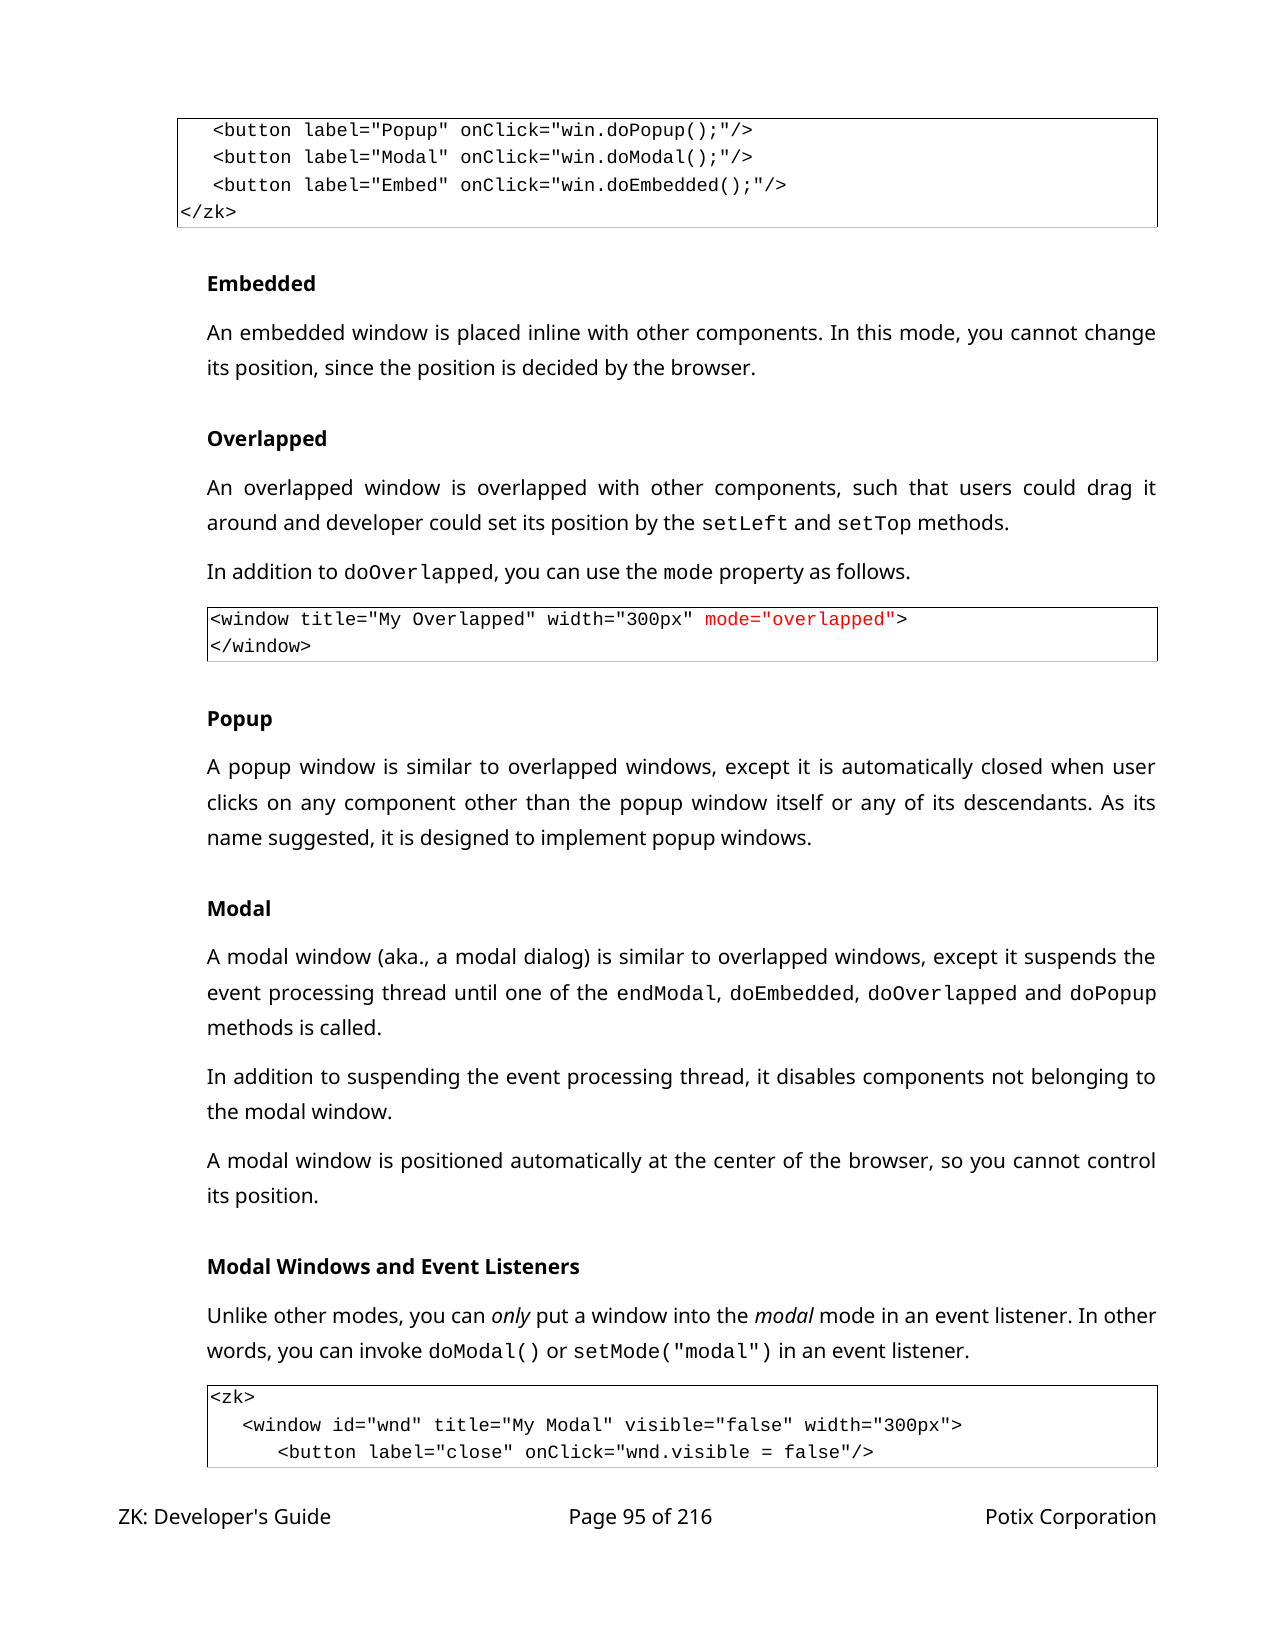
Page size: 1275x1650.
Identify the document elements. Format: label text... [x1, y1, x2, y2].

text An overlapped window is overlapped with other components, such that users could drag it around and developer could set its position by the setLeft and setTop methods. [207, 473, 1157, 537]
text In addition to suspending the event processing thread, it disables components not belonging to the modal window. [207, 1062, 1157, 1126]
subtitle Popup [207, 704, 1157, 732]
text In addition to doOverlapped, you can use the mode property as follows. [207, 557, 1157, 586]
text <window id="wnd" title="My Modal" visible="false" width="300px"> [208, 1412, 1157, 1437]
subtitle Embedded [207, 269, 1157, 298]
text </zk> [178, 200, 1157, 227]
text </window> [208, 634, 1157, 661]
text A modal window (aka., a modal dialog) is similar to overlapped windows, except it suspends the event processing thread until one of the endModal, doEmbedded, doOverlapped and doPopup methods is called. [207, 942, 1157, 1041]
text A modal window is positioned automatically at the center of the browser, so you cannot control its position. [207, 1146, 1157, 1209]
text A popup window is similar to overlapped windows, except it is automatically closed when user clicks on any component other than the popup window itself or any of its descendants. As its name suggested, it is designed to implement popup windows. [207, 752, 1157, 851]
text An embedded window is placed inline with other components. In this mode, you cannot change its position, since the position is decided by the browser. [207, 318, 1157, 382]
text Unlike other modes, you can only put a window into the modal mode in an event listener. In other words, you can invoke doModal() or setMode("modal") in an event listener. [207, 1301, 1157, 1365]
text <zk> [208, 1386, 1157, 1409]
text <window title="My Overlapped" width="300px" mode="overlapped"> [208, 608, 1157, 631]
text <button label="close" onClick="wnd.visible = false"/> [208, 1440, 1157, 1467]
subtitle Modal Windows and Event Listeners [207, 1252, 1157, 1280]
text <button label="Embed" onClick="win.doEmbedded();"/> [178, 172, 1157, 197]
text <button label="Popup" onClick="win.doPopup();"/> [178, 119, 1157, 142]
text <button label="Modal" onClick="win.doModal();"/> [178, 145, 1157, 169]
subtitle Overlapped [207, 424, 1157, 452]
subtitle Modal [207, 894, 1157, 922]
